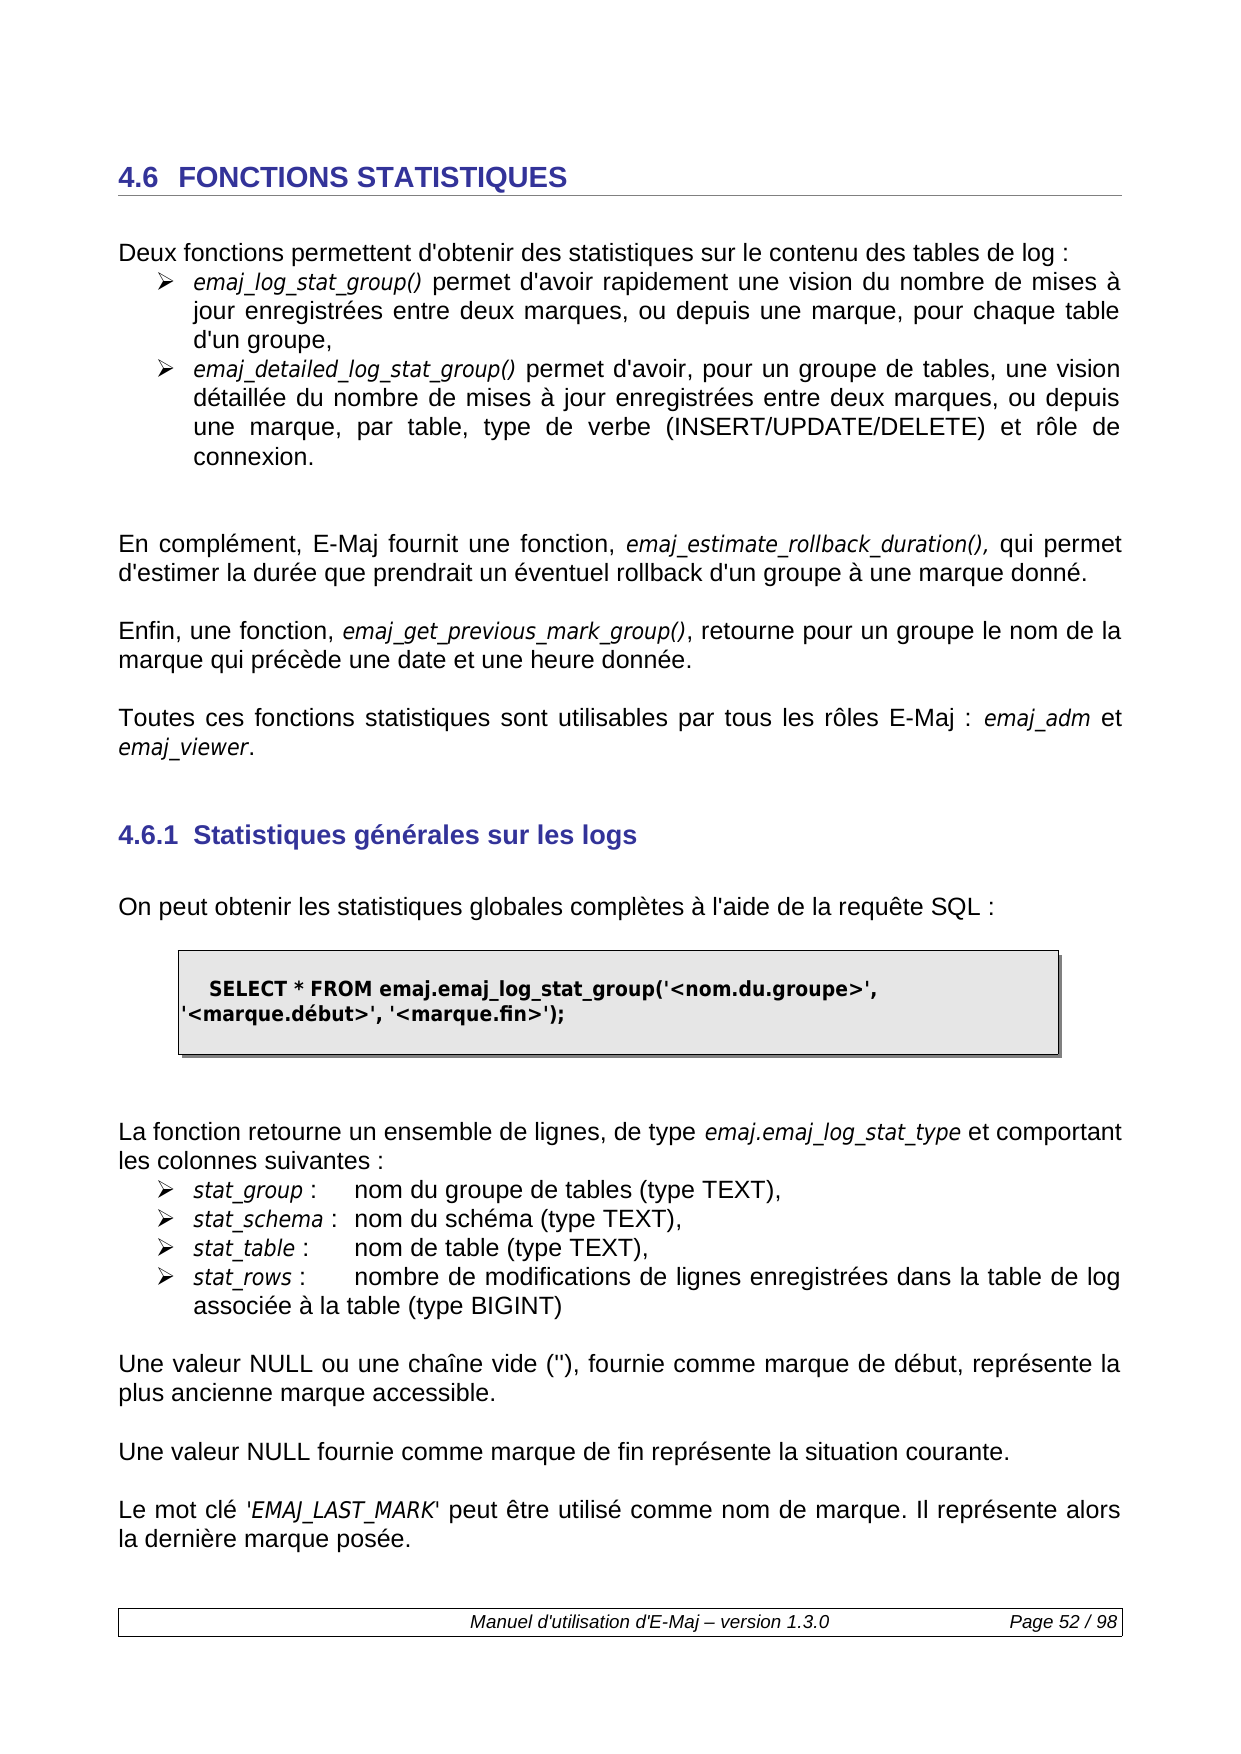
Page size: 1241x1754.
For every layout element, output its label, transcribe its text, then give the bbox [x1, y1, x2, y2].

text En complément, E-Maj fournit une fonction, emaj_estimate_rollback_duration(), qui permet d'estimer la durée que prendrait un éventuel rollback d'un groupe à une marque donné. [118, 528, 1122, 587]
subtitle Fonctions statistiques [118, 160, 1122, 195]
list stat_rows : nombre de modifications de lignes enregistrées dans la table de log associée à la table (type BIGINT) [156, 1262, 1122, 1320]
list emaj_detailed_log_stat_group() permet d'avoir, pour un groupe de tables, une vision détaillée du nombre de mises à jour enregistrées entre deux marques, ou depuis une marque, par table, type de verbe (INSERT/UPDATE/DELETE) et rôle de connexion. [156, 354, 1122, 470]
subtitle Statistiques générales sur les logs [118, 819, 1122, 850]
text Le mot clé 'EMAJ_LAST_MARK' peut être utilisé comme nom de marque. Il représente alors la dernière marque posée. [118, 1494, 1122, 1553]
text SELECT * FROM emaj.emaj_log_stat_group('<nom.du.groupe>', '<marque.début>', '<marque.fin>'); [179, 974, 1058, 1023]
list stat_group : nom du groupe de tables (type TEXT), [156, 1175, 1122, 1204]
text Une valeur NULL ou une chaîne vide (''), fournie comme marque de début, représente la plus ancienne marque accessible. [118, 1320, 1122, 1407]
text Enfin, une fonction, emaj_get_previous_mark_group(), retourne pour un groupe le nom de la marque qui précède une date et une heure donnée. [118, 616, 1122, 674]
text On peut obtenir les statistiques globales complètes à l'aide de la requête SQL : [118, 892, 1122, 921]
text Une valeur NULL fournie comme marque de fin représente la situation courante. [118, 1436, 1122, 1465]
text Toutes ces fonctions statistiques sont utilisables par tous les rôles E-Maj : emaj_adm et emaj_viewer. [118, 703, 1122, 761]
text La fonction retourne un ensemble de lignes, de type emaj.emaj_log_stat_type et comportant les colonnes suivantes : [118, 1117, 1122, 1175]
text Deux fonctions permettent d'obtenir des statistiques sur le contenu des tables de log : [118, 238, 1122, 267]
list stat_table : nom de table (type TEXT), [156, 1233, 1122, 1262]
list emaj_log_stat_group() permet d'avoir rapidement une vision du nombre de mises à jour enregistrées entre deux marques, ou depuis une marque, pour chaque table d'un groupe, [156, 267, 1122, 354]
list stat_schema : nom du schéma (type TEXT), [156, 1204, 1122, 1233]
